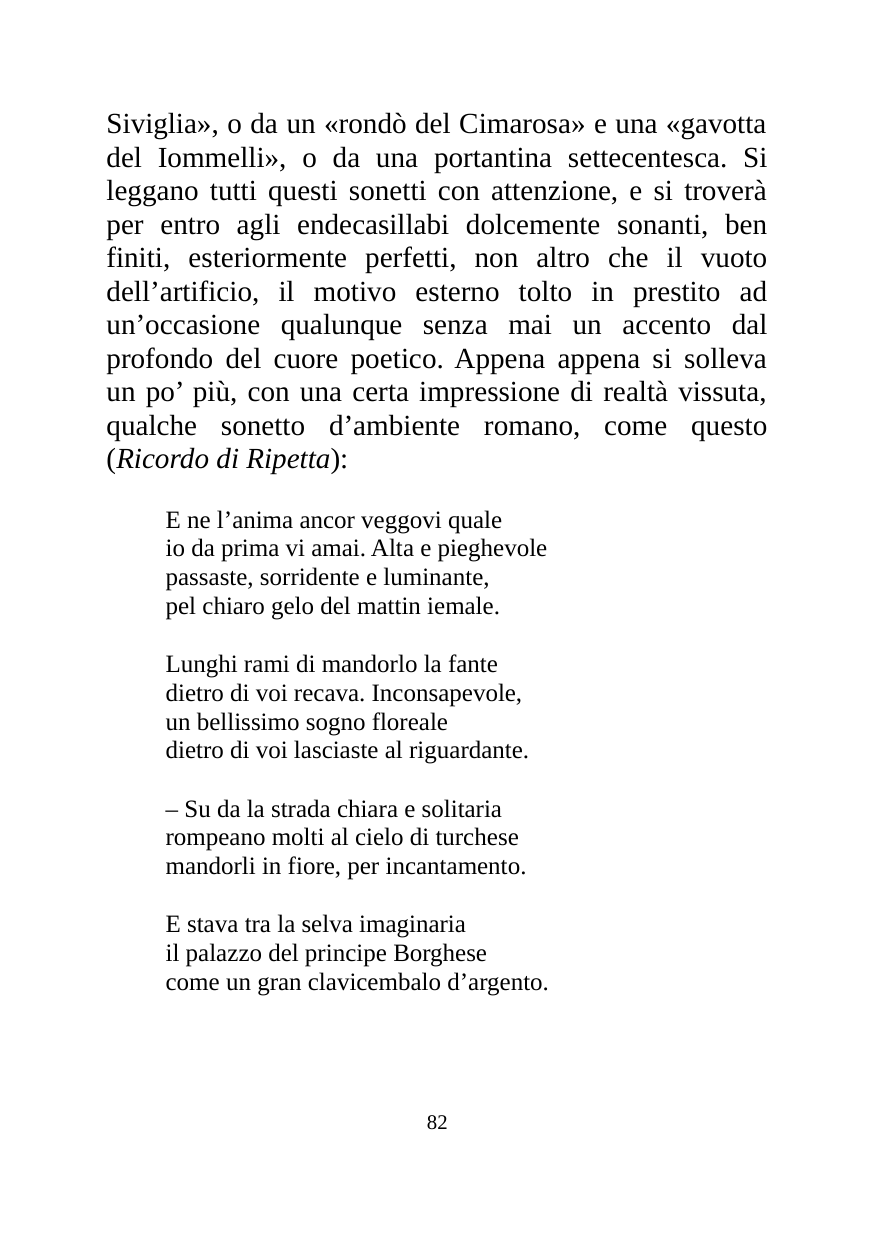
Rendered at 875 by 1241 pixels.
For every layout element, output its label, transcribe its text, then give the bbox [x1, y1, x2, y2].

text E stava tra la selva imaginaria il palazzo del principe Borghese come un gran clavicembalo d’argento. [165, 909, 768, 996]
text Siviglia», o da un «rondò del Cimarosa» e una «gavotta del Iommelli», o da una portantina settecentesca. Si leggano tutti questi sonetti con attenzione, e si troverà per entro agli endecasillabi dolcemente sonanti, ben finiti, esteriormente perfetti, non altro che il vuoto dell’artificio, il motivo esterno tolto in prestito ad un’occasione qualunque senza mai un accento dal profondo del cuore poetico. Appena appena si solleva un po’ più, con una certa impressione di realtà vissuta, qualche sonetto d’ambiente romano, come questo (Ricordo di Ripetta): [106, 106, 768, 475]
text – Su da la strada chiara e solitaria rompeano molti al cielo di turchese mandorli in fiore, per incantamento. [165, 794, 768, 880]
text E ne l’anima ancor veggovi quale io da prima vi amai. Alta e pieghevole passaste, sorridente e luminante, pel chiaro gelo del mattin iemale. [165, 505, 768, 620]
text Lunghi rami di mandorlo la fante dietro di voi recava. Inconsapevole, un bellissimo sogno floreale dietro di voi lasciaste al riguardante. [165, 649, 768, 764]
